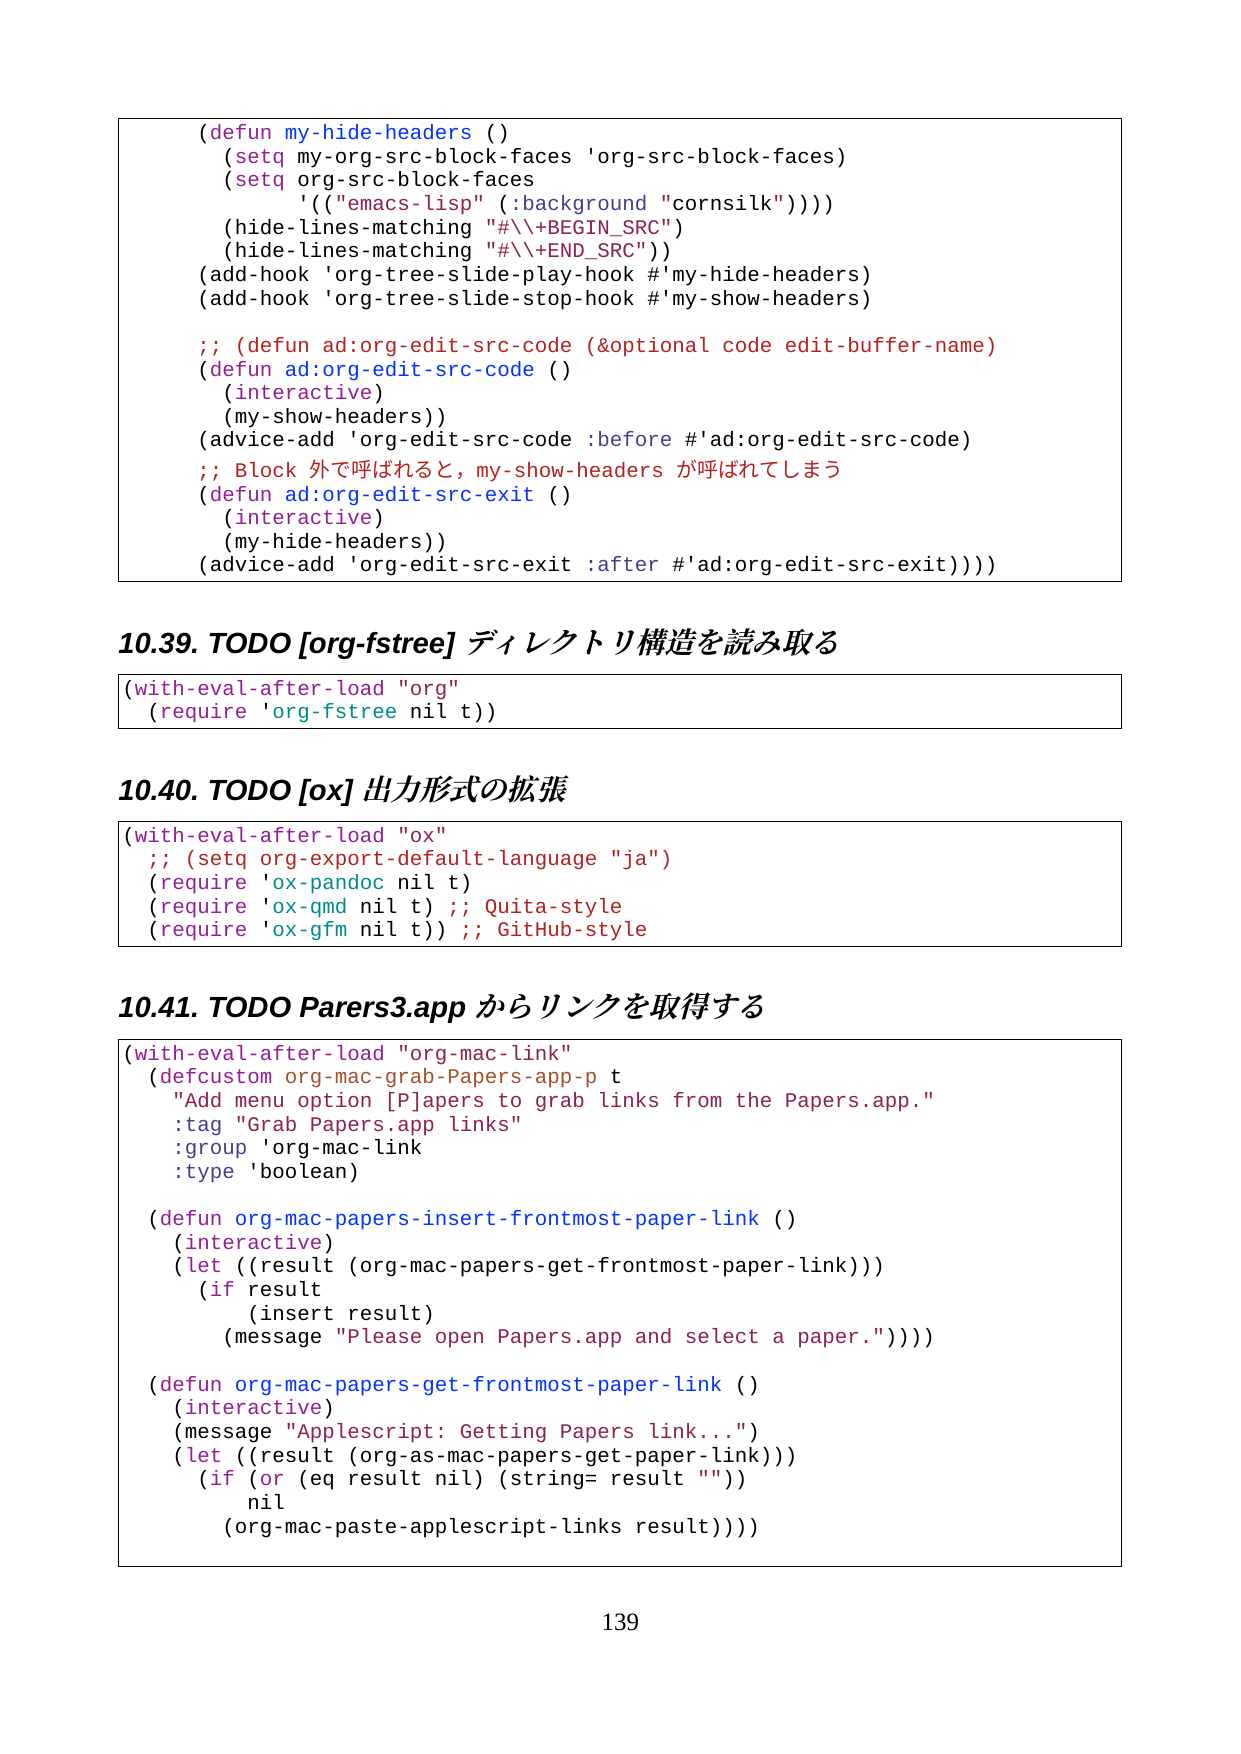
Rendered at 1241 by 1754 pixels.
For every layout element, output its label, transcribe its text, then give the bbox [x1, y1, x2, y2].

text (org-mac-paste-applescript-links result)))) [119, 1512, 1121, 1535]
text ;; (defun ad:org-edit-src-code (&optional code edit-buffer-name) [119, 331, 1121, 354]
text nil [119, 1488, 1121, 1512]
text ;; (setq org-export-default-language "ja") [119, 844, 1121, 868]
text (defcustom org-mac-grab-Papers-app-p t [119, 1062, 1121, 1086]
text (message "Please open Papers.app and select a paper.")))) [119, 1322, 1121, 1346]
text :tag "Grab Papers.app links" [119, 1110, 1121, 1133]
text (setq org-src-block-faces [119, 165, 1121, 189]
text (defun my-hide-headers () [119, 119, 1121, 142]
text (defun ad:org-edit-src-code () [119, 354, 1121, 378]
text (with-eval-after-load "ox" [119, 822, 1121, 844]
text (let ((result (org-mac-papers-get-frontmost-paper-link))) [119, 1252, 1121, 1275]
text :type 'boolean) [119, 1157, 1121, 1181]
text (message "Applescript: Getting Papers link...") [119, 1417, 1121, 1441]
text (require 'org-fstree nil t)) [119, 697, 1121, 728]
text (let ((result (org-as-mac-papers-get-paper-link))) [119, 1441, 1121, 1464]
subtitle TODO [ox] 出力形式の拡張 [118, 766, 1122, 808]
text (add-hook 'org-tree-slide-play-hook #'my-hide-headers) [119, 260, 1121, 284]
text (defun org-mac-papers-insert-frontmost-paper-link () [119, 1204, 1121, 1228]
subtitle TODO [org-fstree] ディレクトリ構造を読み取る [118, 619, 1122, 661]
text (require 'ox-qmd nil t) ;; Quita-style [119, 892, 1121, 915]
text (require 'ox-pandoc nil t) [119, 868, 1121, 892]
text (defun org-mac-papers-get-frontmost-paper-link () [119, 1370, 1121, 1393]
text (if (or (eq result nil) (string= result "")) [119, 1464, 1121, 1488]
text (insert result) [119, 1299, 1121, 1322]
text (with-eval-after-load "org-mac-link" [119, 1040, 1121, 1062]
text (interactive) [119, 1393, 1121, 1417]
text (interactive) [119, 503, 1121, 527]
text (defun ad:org-edit-src-exit () [119, 479, 1121, 503]
text (add-hook 'org-tree-slide-stop-hook #'my-show-headers) [119, 284, 1121, 307]
text (require 'ox-gfm nil t)) ;; GitHub-style [119, 915, 1121, 946]
text (advice-add 'org-edit-src-exit :after #'ad:org-edit-src-exit)))) [119, 551, 1121, 581]
text (interactive) [119, 378, 1121, 402]
text '(("emacs-lisp" (:background "cornsilk")))) [119, 189, 1121, 213]
text (if result [119, 1275, 1121, 1299]
text (interactive) [119, 1228, 1121, 1252]
text ;; Block 外で呼ばれると，my-show-headers が呼ばれてしまう [119, 449, 1121, 479]
subtitle TODO Parers3.app からリンクを取得する [118, 984, 1122, 1026]
text (setq my-org-src-block-faces 'org-src-block-faces) [119, 142, 1121, 165]
text (with-eval-after-load "org" [119, 675, 1121, 697]
text (my-hide-headers)) [119, 527, 1121, 551]
text (hide-lines-matching "#\\+BEGIN_SRC") [119, 213, 1121, 236]
text (my-show-headers)) [119, 402, 1121, 426]
text (hide-lines-matching "#\\+END_SRC")) [119, 236, 1121, 260]
text (advice-add 'org-edit-src-code :before #'ad:org-edit-src-code) [119, 426, 1121, 449]
text "Add menu option [P]apers to grab links from the Papers.app." [119, 1086, 1121, 1110]
text :group 'org-mac-link [119, 1133, 1121, 1157]
